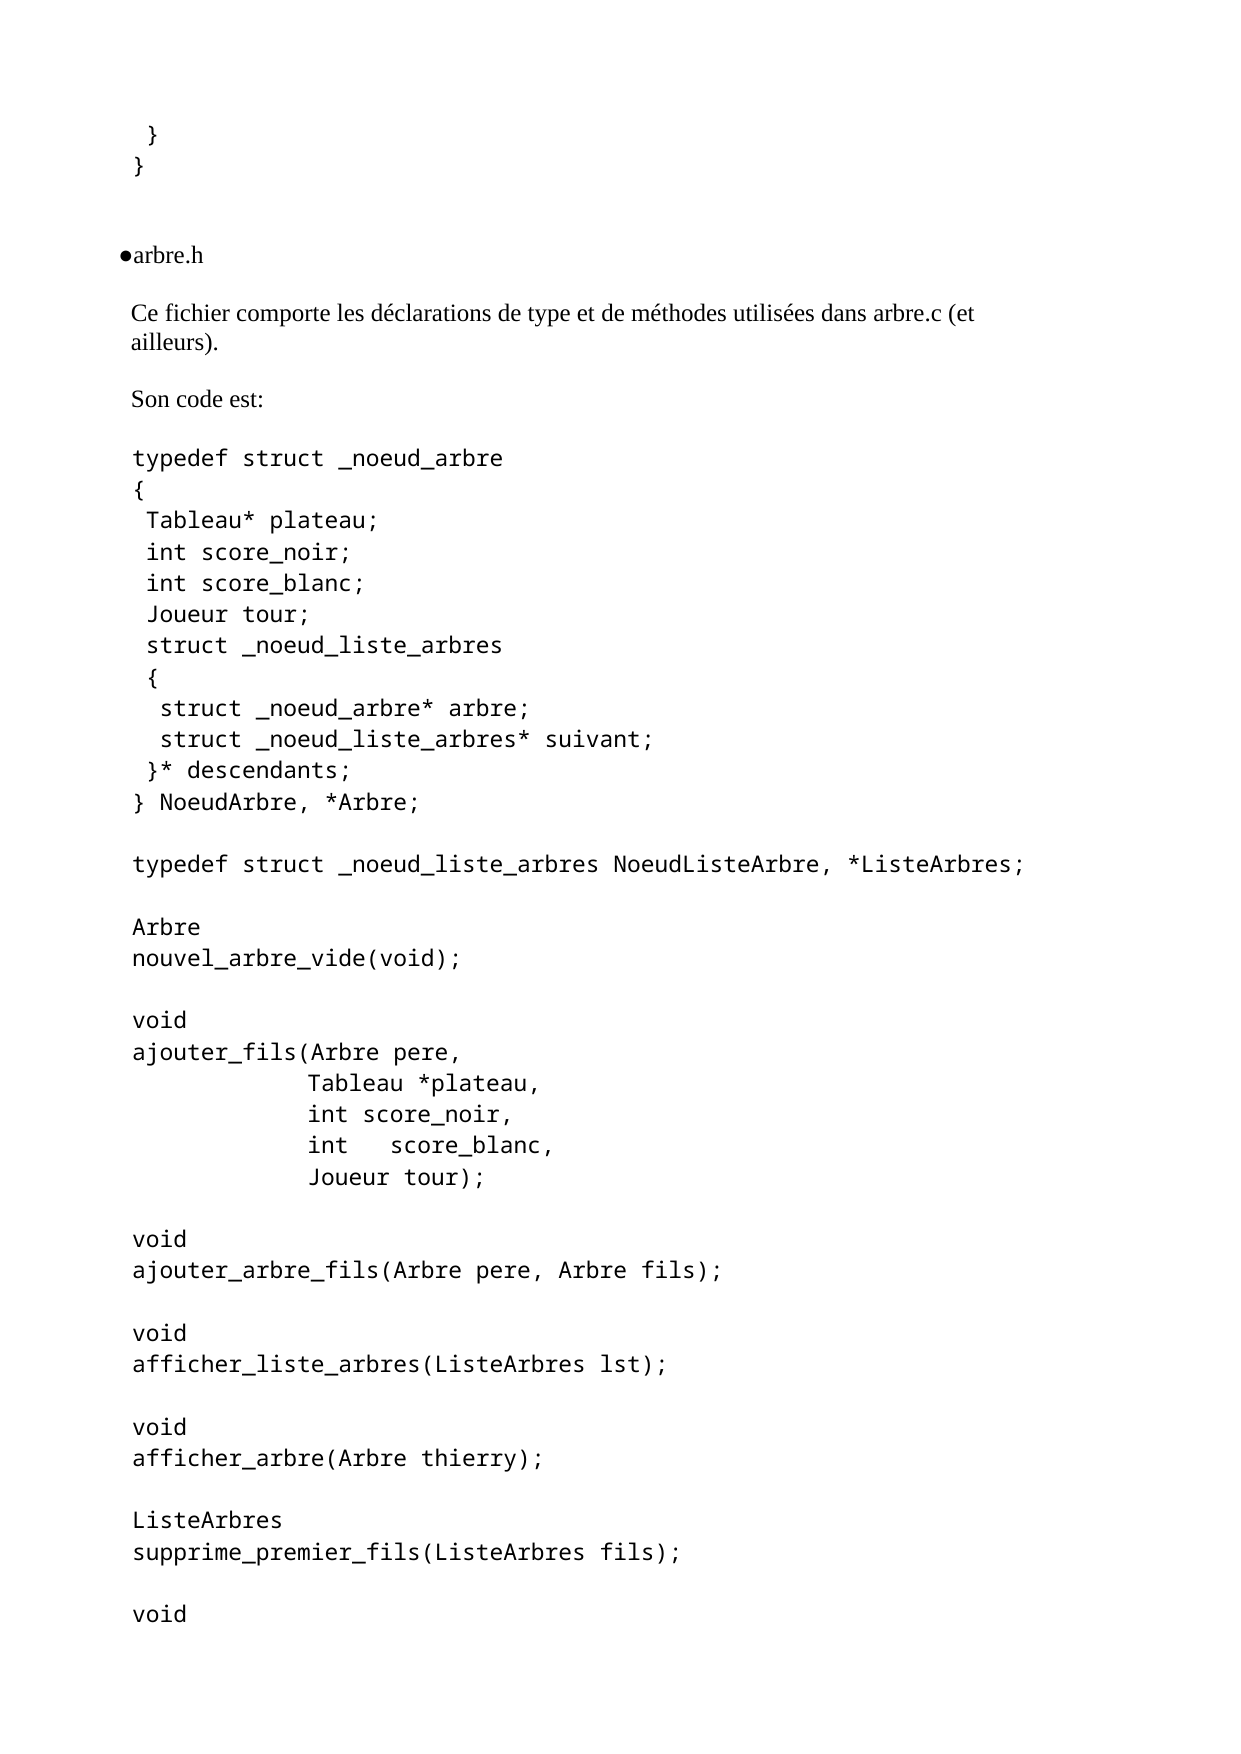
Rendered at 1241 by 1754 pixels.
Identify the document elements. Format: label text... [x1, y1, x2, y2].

text afficher_liste_arbres(ListeArbres lst); [118, 1348, 1122, 1379]
text Tableau *plateau, [118, 1067, 1122, 1098]
text Ce fichier comporte les déclarations de type et de méthodes utilisées dans arbre.c (et [118, 298, 1122, 327]
text int score_blanc; [118, 567, 1122, 598]
text Joueur tour; [118, 598, 1122, 629]
text nouvel_arbre_vide(void); [118, 942, 1122, 973]
text } NoeudArbre, *Arbre; [118, 786, 1122, 817]
text void [118, 1004, 1122, 1036]
text { [118, 661, 1122, 692]
text Tableau* plateau; [118, 504, 1122, 536]
text typedef struct _noeud_liste_arbres NoeudListeArbre, *ListeArbres; [118, 848, 1122, 879]
text ajouter_fils(Arbre pere, [118, 1036, 1122, 1067]
text typedef struct _noeud_arbre [118, 442, 1122, 473]
text void [118, 1317, 1122, 1348]
text ListeArbres [118, 1504, 1122, 1536]
text ajouter_arbre_fils(Arbre pere, Arbre fils); [118, 1254, 1122, 1286]
text Son code est: [118, 384, 1122, 413]
text Arbre [118, 911, 1122, 942]
text int score_noir, [118, 1098, 1122, 1129]
text void [118, 1223, 1122, 1254]
text } [118, 149, 1122, 181]
text ●arbre.h [118, 241, 1122, 269]
text ailleurs). [118, 327, 1122, 356]
text supprime_premier_fils(ListeArbres fils); [118, 1536, 1122, 1567]
text }* descendants; [118, 754, 1122, 786]
text struct _noeud_liste_arbres* suivant; [118, 723, 1122, 754]
text void [118, 1411, 1122, 1442]
text { [118, 473, 1122, 504]
text int score_blanc, [118, 1129, 1122, 1161]
text } [118, 118, 1122, 149]
text int score_noir; [118, 536, 1122, 567]
text afficher_arbre(Arbre thierry); [118, 1442, 1122, 1473]
text Joueur tour); [118, 1161, 1122, 1192]
text struct _noeud_arbre* arbre; [118, 692, 1122, 723]
text struct _noeud_liste_arbres [118, 629, 1122, 661]
text void [118, 1598, 1122, 1629]
